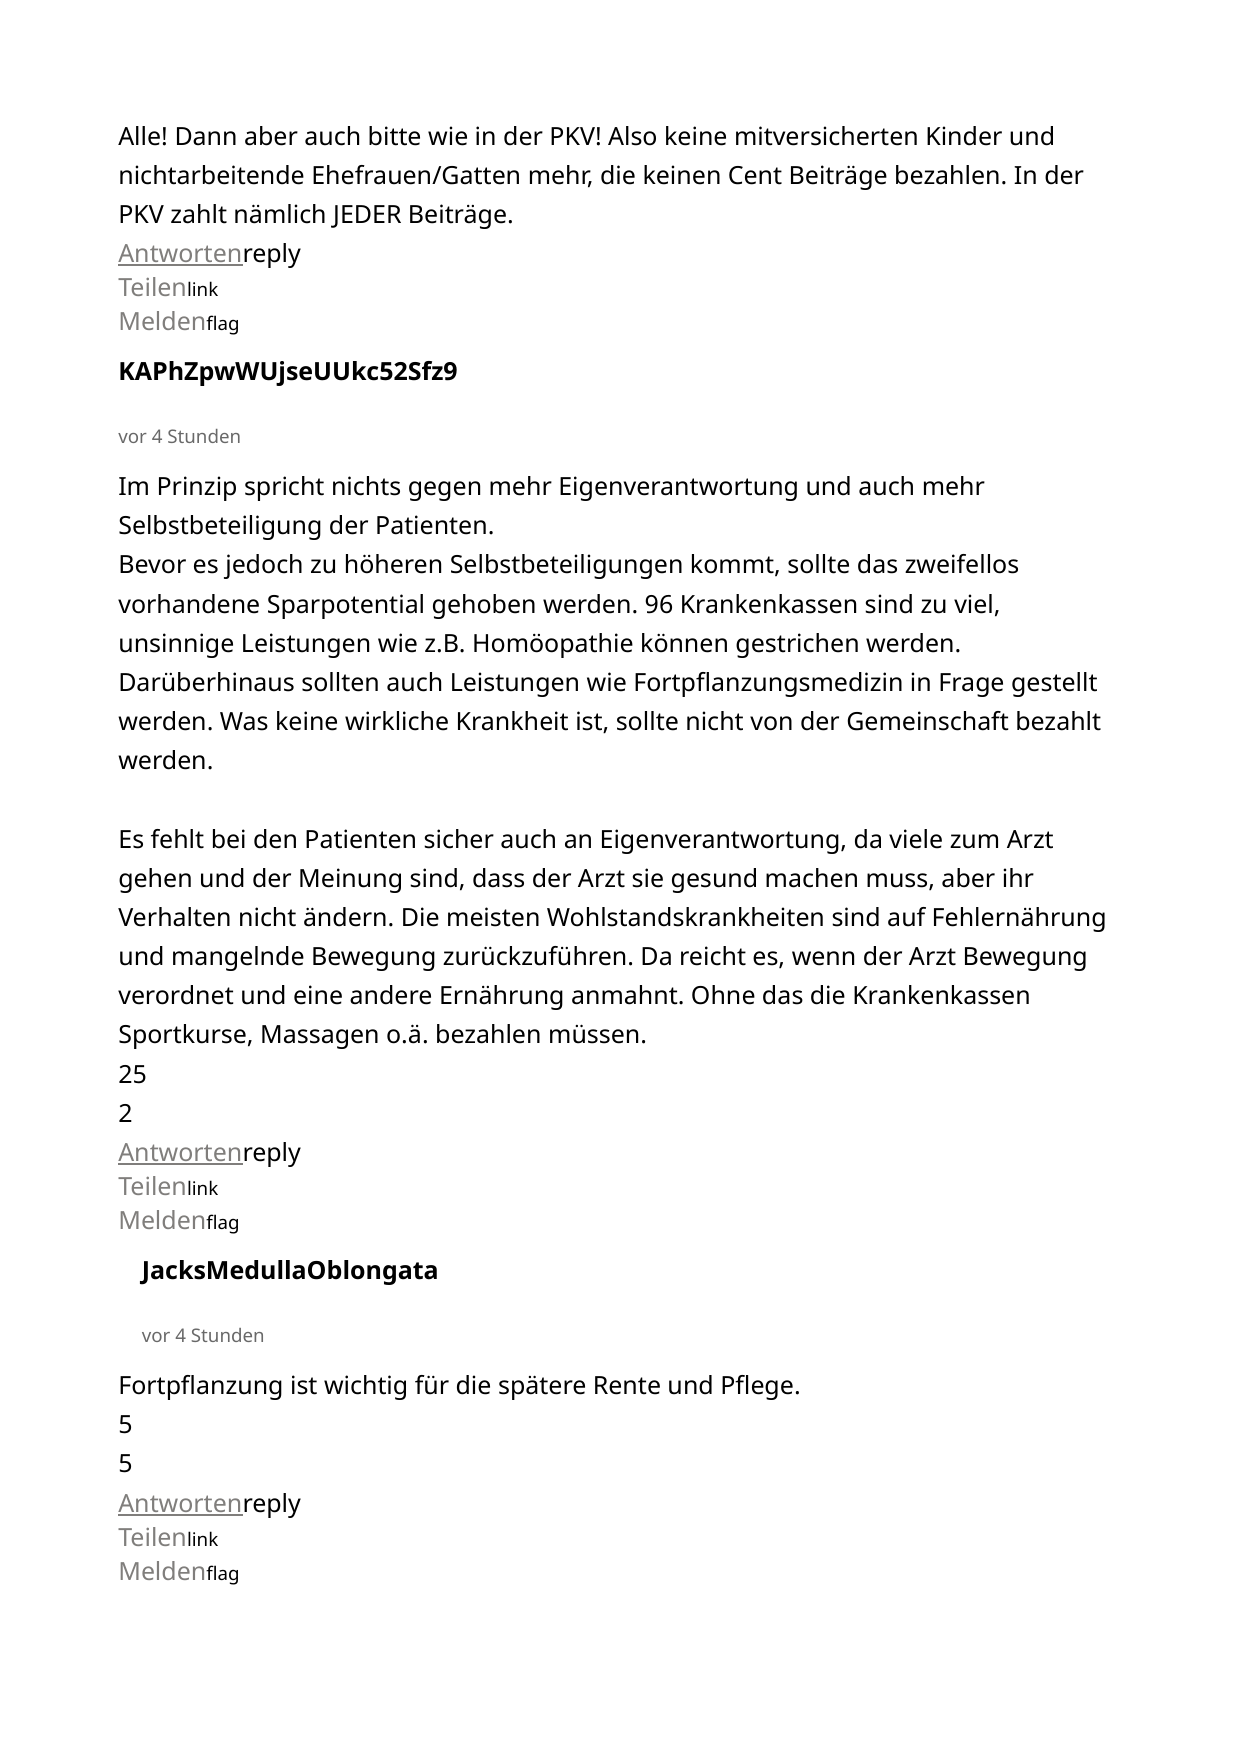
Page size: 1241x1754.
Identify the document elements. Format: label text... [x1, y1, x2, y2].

text vor 4 Stunden [142, 1323, 1117, 1348]
text Teilenlink [118, 1169, 1122, 1203]
text Teilenlink [118, 270, 1122, 304]
text KAPhZpwWUjseUUkc52Sfz9 [118, 353, 1114, 387]
text Fortpflanzung ist wichtig für die spätere Rente und Pflege. [118, 1368, 1122, 1402]
text Meldenflag [118, 304, 1122, 338]
text 2 [118, 1095, 1122, 1129]
text 25 [118, 1056, 1122, 1090]
text 5 [118, 1407, 1122, 1441]
text JacksMedullaOblongata [142, 1252, 1114, 1286]
text Teilenlink [118, 1519, 1122, 1553]
text Antwortenreply [118, 1134, 1122, 1169]
text Im Prinzip spricht nichts gegen mehr Eigenverantwortung und auch mehr Selbstbeteiligung der Patienten. Bevor es jedoch zu höheren Selbstbeteiligungen kommt, sollte das zweifellos vorhandene Sparpotential gehoben werden. 96 Krankenkassen sind zu viel, unsinnige Leistungen wie z.B. Homöopathie können gestrichen werden. Darüberhinaus sollten auch Leistungen wie Fortpflanzungsmedizin in Frage gestellt werden. Was keine wirkliche Krankheit ist, sollte nicht von der Gemeinschaft bezahlt werden. Es fehlt bei den Patienten sicher auch an Eigenverantwortung, da viele zum Arzt gehen und der Meinung sind, dass der Arzt sie gesund machen muss, aber ihr Verhalten nicht ändern. Die meisten Wohlstandskrankheiten sind auf Fehlernährung und mangelnde Bewegung zurückzuführen. Da reicht es, wenn der Arzt Bewegung verordnet und eine andere Ernährung anmahnt. Ohne das die Krankenkassen Sportkurse, Massagen o.ä. bezahlen müssen. [118, 469, 1122, 1051]
text Alle! Dann aber auch bitte wie in der PKV! Also keine mitversicherten Kinder und nichtarbeitende Ehefrauen/Gatten mehr, die keinen Cent Beiträge bezahlen. In der PKV zahlt nämlich JEDER Beiträge. [118, 118, 1122, 231]
text 5 [118, 1446, 1122, 1480]
text Meldenflag [118, 1553, 1122, 1587]
text Antwortenreply [118, 1485, 1122, 1519]
text Antwortenreply [118, 236, 1122, 270]
text Meldenflag [118, 1203, 1122, 1237]
text vor 4 Stunden [118, 424, 1117, 449]
